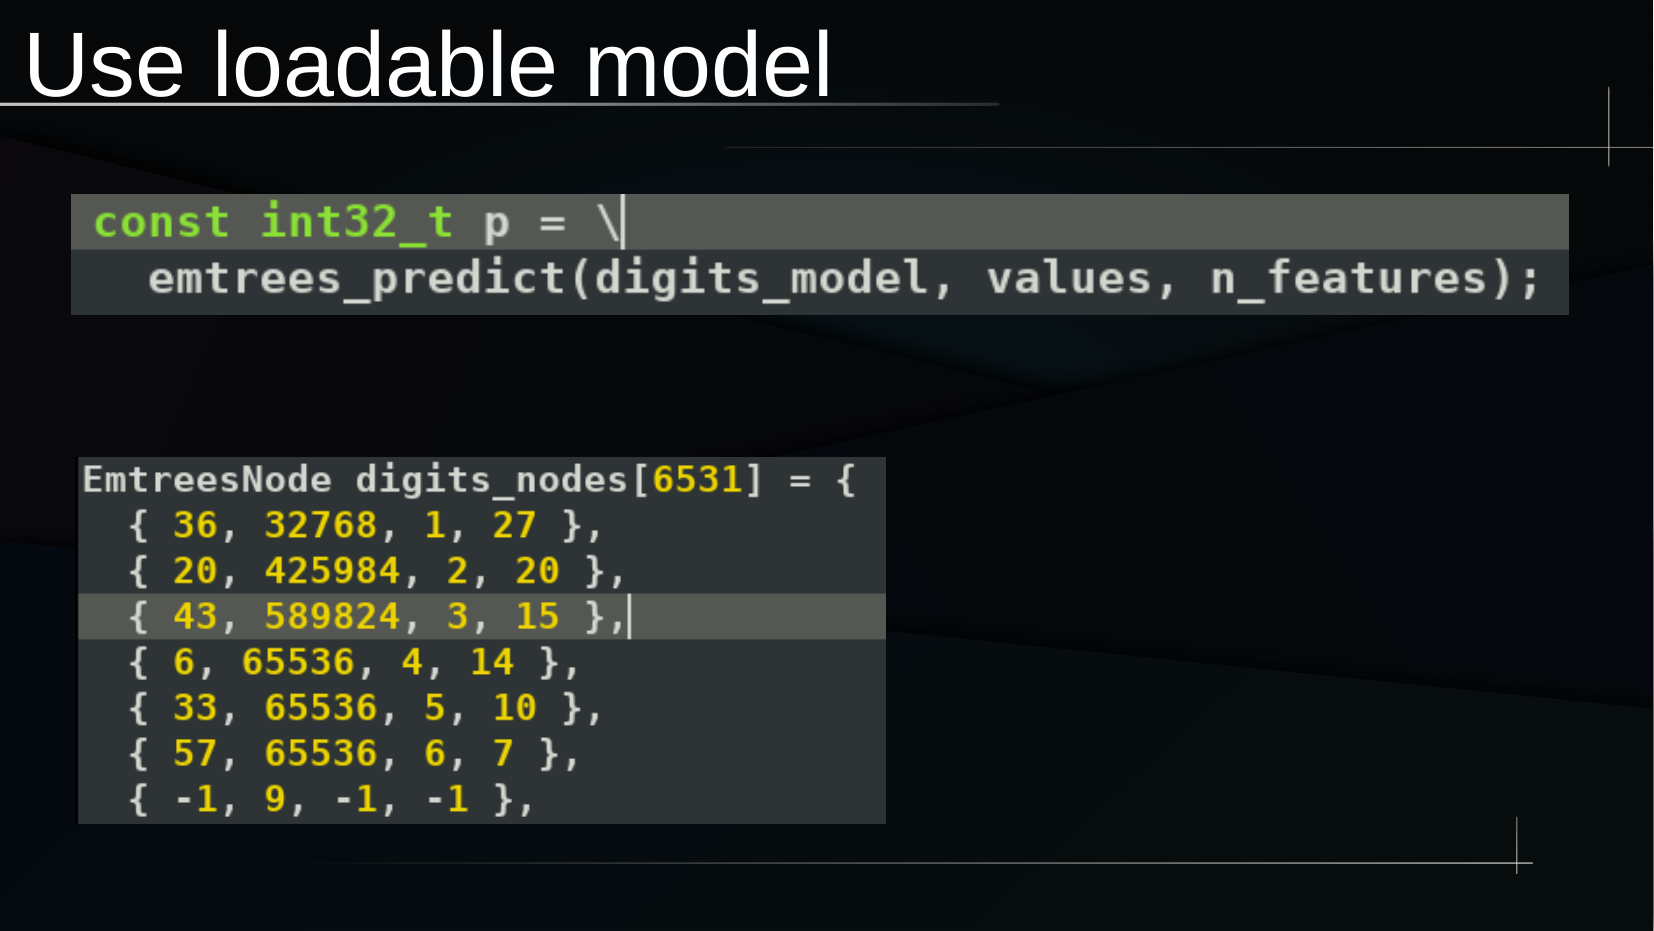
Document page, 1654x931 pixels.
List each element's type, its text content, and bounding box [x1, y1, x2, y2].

title Use loadable model [23, 11, 1589, 119]
picture [0, 0, 1654, 931]
